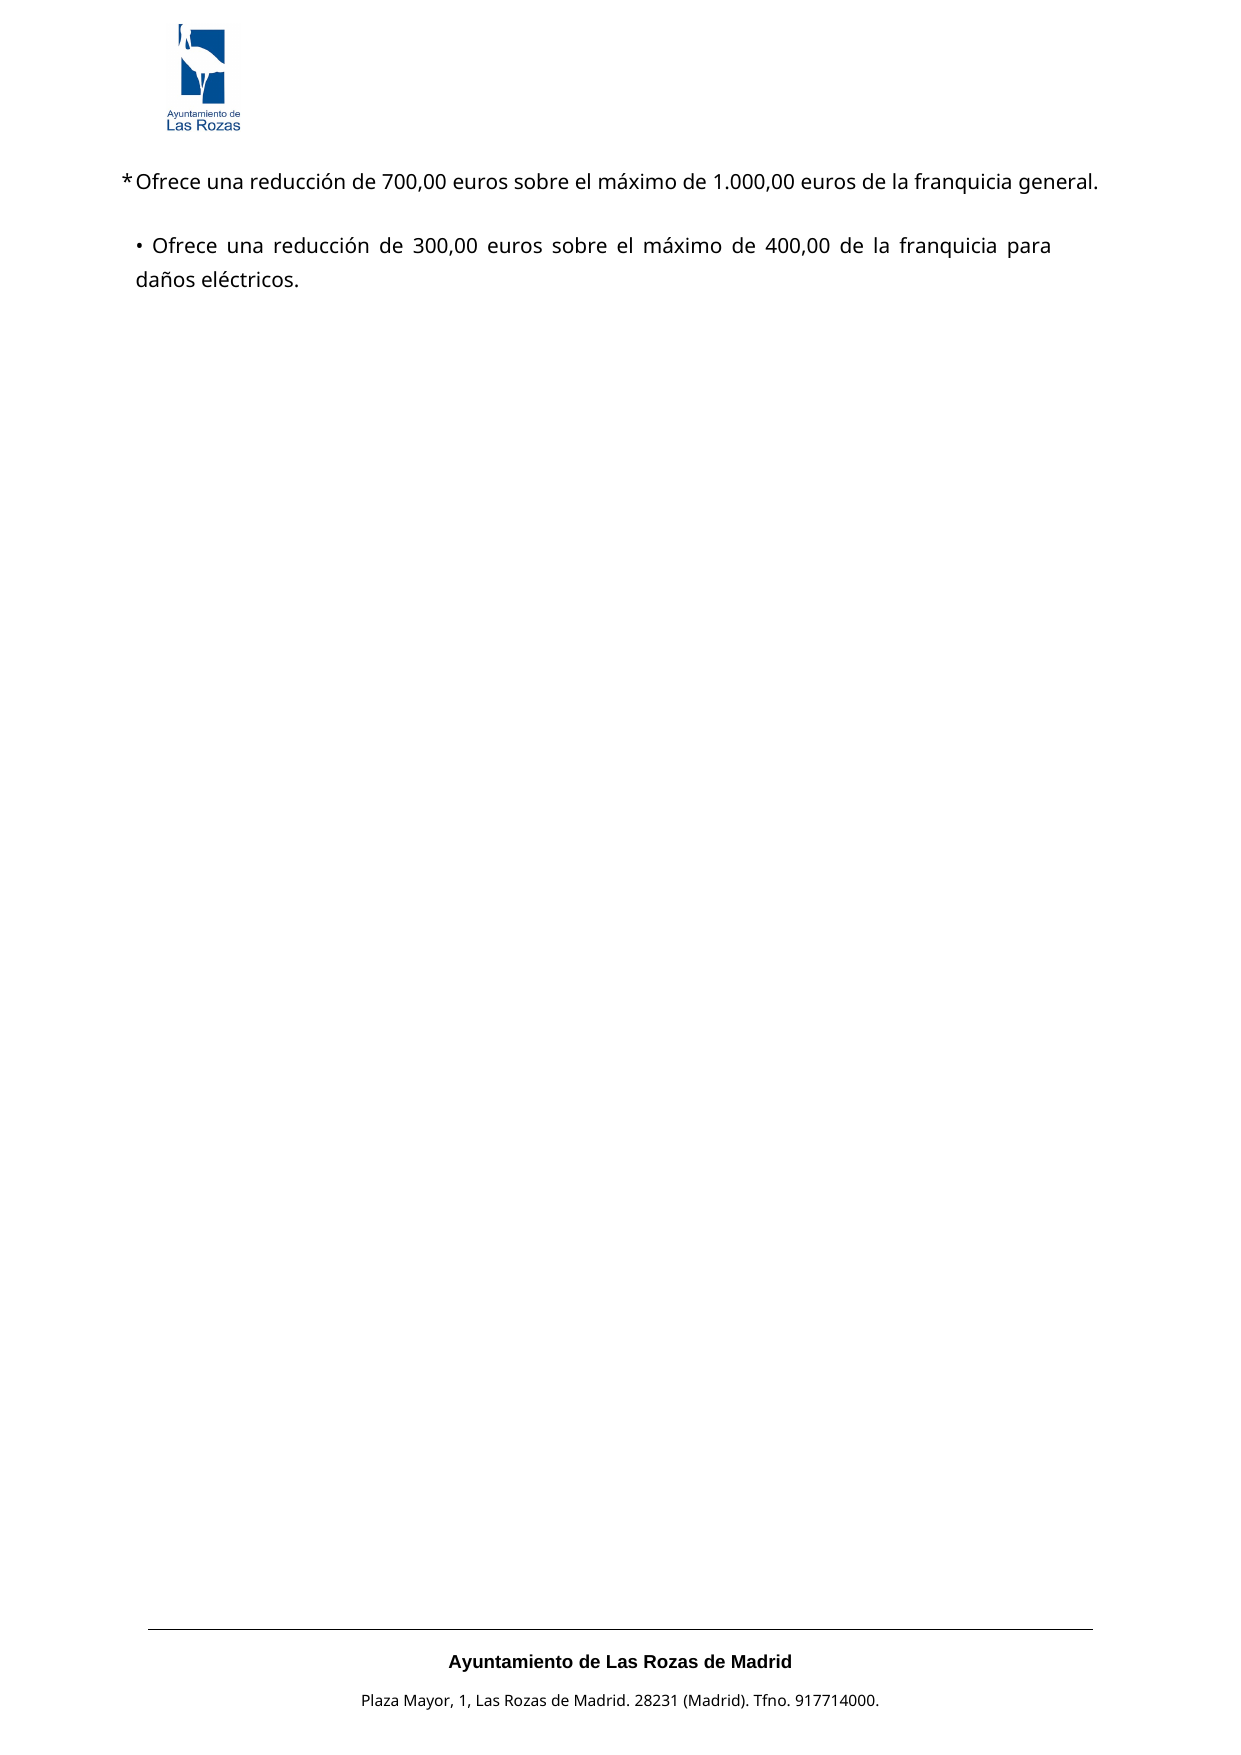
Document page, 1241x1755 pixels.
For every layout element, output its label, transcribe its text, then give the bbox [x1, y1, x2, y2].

list Ofrece una reducción de 300,00 euros sobre el máximo de 400,00 de la franquicia para daños eléctricos. [135, 231, 1093, 293]
list Ofrece una reducción de 700,00 euros sobre el máximo de 1.000,00 euros de la franquicia general. [121, 167, 1105, 195]
